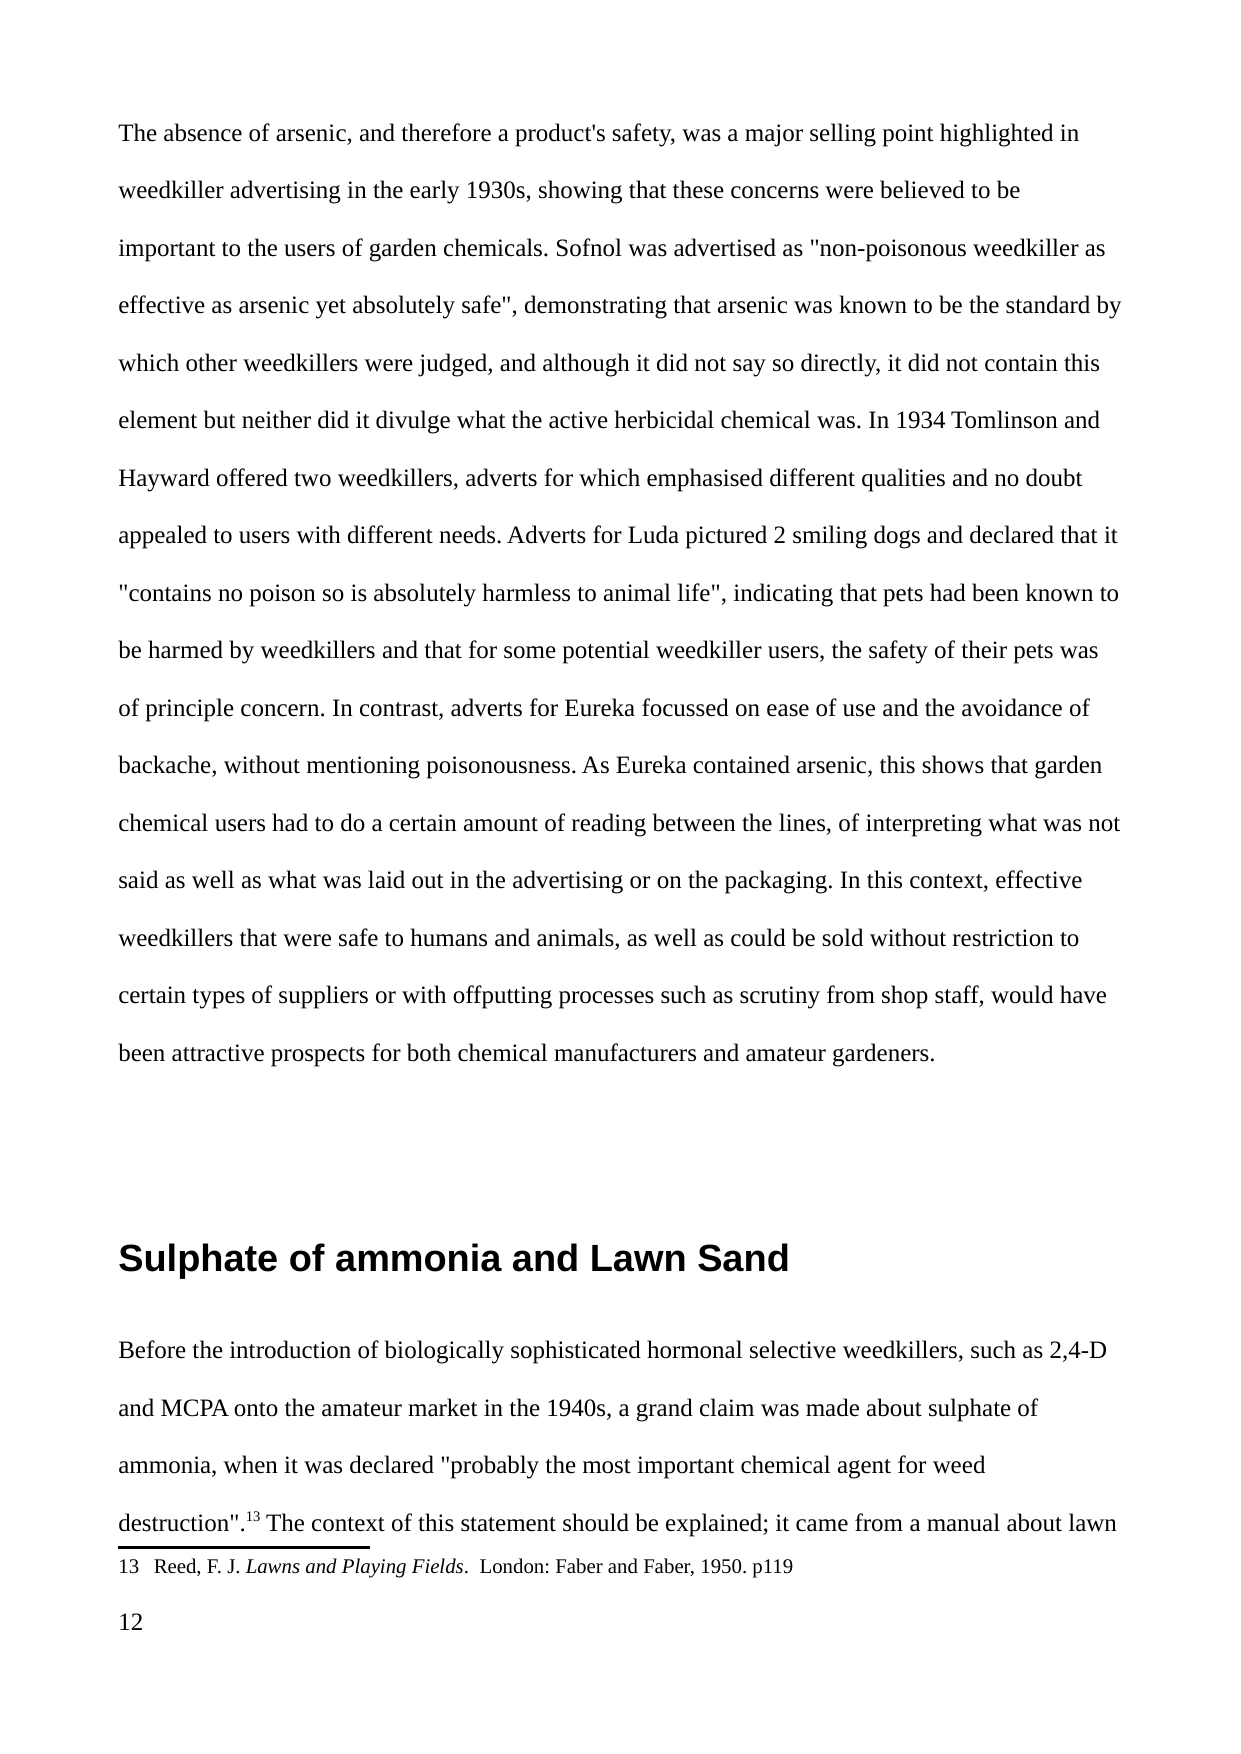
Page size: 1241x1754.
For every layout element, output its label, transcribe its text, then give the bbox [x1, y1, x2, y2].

text Before the introduction of biologically sophisticated hormonal selective weedkillers, such as 2,4-D and MCPA onto the amateur market in the 1940s, a grand claim was made about sulphate of ammonia, when it was declared "probably the most important chemical agent for weed destruction". The context of this statement should be explained; it came from a manual about lawn [118, 1335, 1122, 1537]
text Reed, F. J. Lawns and Playing Fields. London: Faber and Faber, 1950. p119 [118, 1553, 1122, 1578]
text The absence of arsenic, and therefore a product's safety, was a major selling point highlighted in weedkiller advertising in the early 1930s, showing that these concerns were believed to be important to the users of garden chemicals. Sofnol was advertised as "non-poisonous weedkiller as effective as arsenic yet absolutely safe", demonstrating that arsenic was known to be the standard by which other weedkillers were judged, and although it did not say so directly, it did not contain this element but neither did it divulge what the active herbicidal chemical was. In 1934 Tomlinson and Hayward offered two weedkillers, adverts for which emphasised different qualities and no doubt appealed to users with different needs. Adverts for Luda pictured 2 smiling dogs and declared that it "contains no poison so is absolutely harmless to animal life", indicating that pets had been known to be harmed by weedkillers and that for some potential weedkiller users, the safety of their pets was of principle concern. In contrast, adverts for Eureka focussed on ease of use and the avoidance of backache, without mentioning poisonousness. As Eureka contained arsenic, this shows that garden chemical users had to do a certain amount of reading between the lines, of interpreting what was not said as well as what was laid out in the advertising or on the packaging. In this context, effective weedkillers that were safe to humans and animals, as well as could be sold without restriction to certain types of suppliers or with offputting processes such as scrutiny from shop staff, would have been attractive prospects for both chemical manufacturers and amateur gardeners. [118, 118, 1122, 1067]
subtitle Sulphate of ammonia and Lawn Sand [118, 1236, 1122, 1279]
